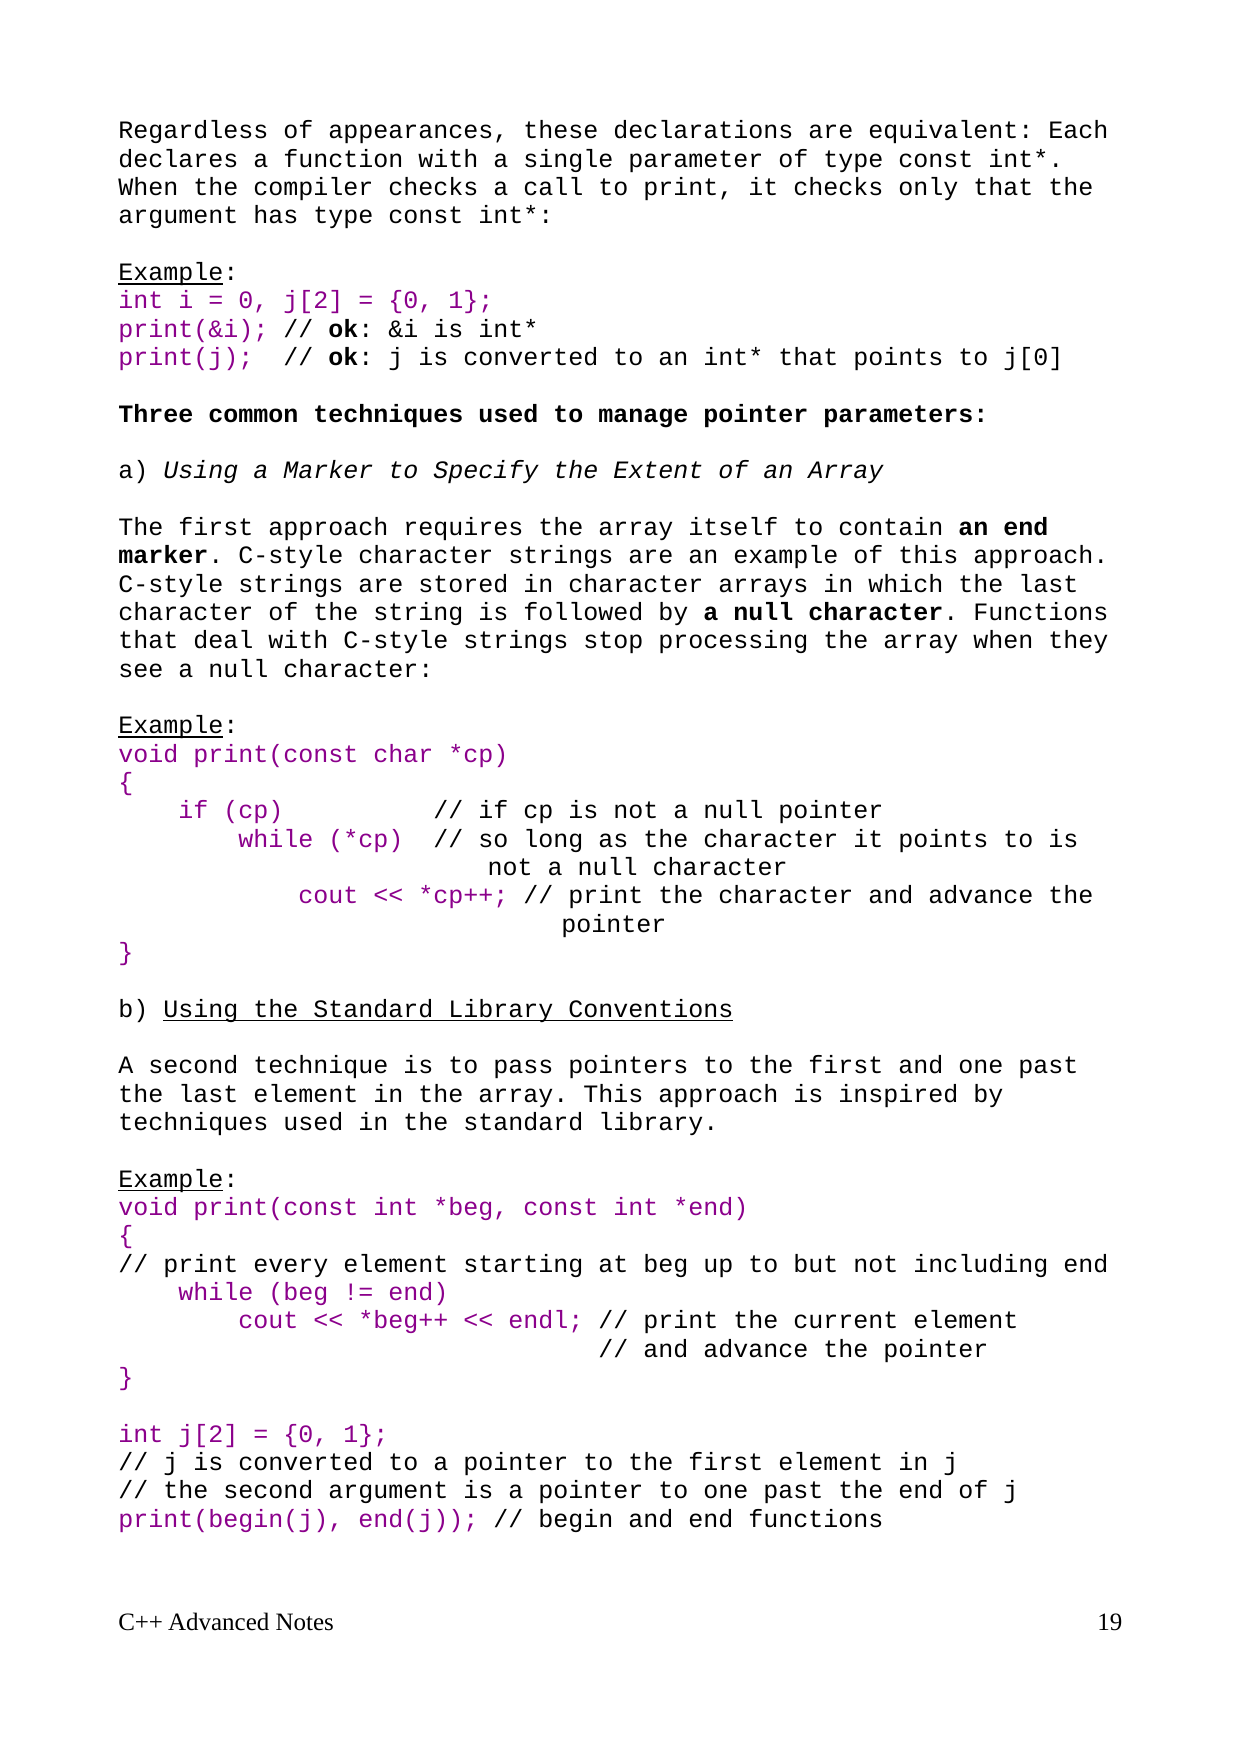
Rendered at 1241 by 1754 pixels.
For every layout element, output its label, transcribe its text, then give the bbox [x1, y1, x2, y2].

text Example: [118, 713, 1122, 741]
text void print(const char *cp) [118, 741, 1122, 770]
text b) Using the Standard Library Conventions [118, 996, 1122, 1025]
text void print(const int *beg, const int *end) [118, 1195, 1122, 1223]
text // print every element starting at beg up to but not including end [118, 1251, 1122, 1280]
text while (beg != end) [118, 1280, 1122, 1308]
text // the second argument is a pointer to one past the end of j [118, 1478, 1122, 1506]
text } [118, 940, 1122, 968]
text if (cp) // if cp is not a null pointer [118, 798, 1122, 826]
text // and advance the pointer [118, 1336, 1122, 1365]
text A second technique is to pass pointers to the first and one past the last element in the array. This approach is inspired by techniques used in the standard library. [118, 1053, 1122, 1138]
text a) Using a Marker to Specify the Extent of an Array [118, 458, 1122, 486]
text Example: [118, 260, 1122, 288]
text } [118, 1365, 1122, 1393]
text while (*cp) // so long as the character it points to is not a null character [118, 826, 1122, 883]
text cout << *beg++ << endl; // print the current element [118, 1308, 1122, 1336]
text print(begin(j), end(j)); // begin and end functions [118, 1506, 1122, 1535]
text int j[2] = {0, 1}; [118, 1421, 1122, 1450]
text // j is converted to a pointer to the first element in j [118, 1450, 1122, 1478]
text print(&i); // ok: &i is int* [118, 316, 1122, 345]
text Three common techniques used to manage pointer parameters: [118, 401, 1122, 430]
text { [118, 770, 1122, 798]
text Example: [118, 1166, 1122, 1195]
text cout << *cp++; // print the character and advance the pointer [118, 883, 1122, 940]
text Regardless of appearances, these declarations are equivalent: Each declares a function with a single parameter of type const int*. When the compiler checks a call to print, it checks only that the argument has type const int*: [118, 118, 1122, 231]
text int i = 0, j[2] = {0, 1}; [118, 288, 1122, 316]
text print(j); // ok: j is converted to an int* that points to j[0] [118, 345, 1122, 373]
text The first approach requires the array itself to contain an end marker. C-style character strings are an example of this approach. C-style strings are stored in character arrays in which the last character of the string is followed by a null character. Functions that deal with C-style strings stop processing the array when they see a null character: [118, 515, 1122, 685]
text { [118, 1223, 1122, 1251]
